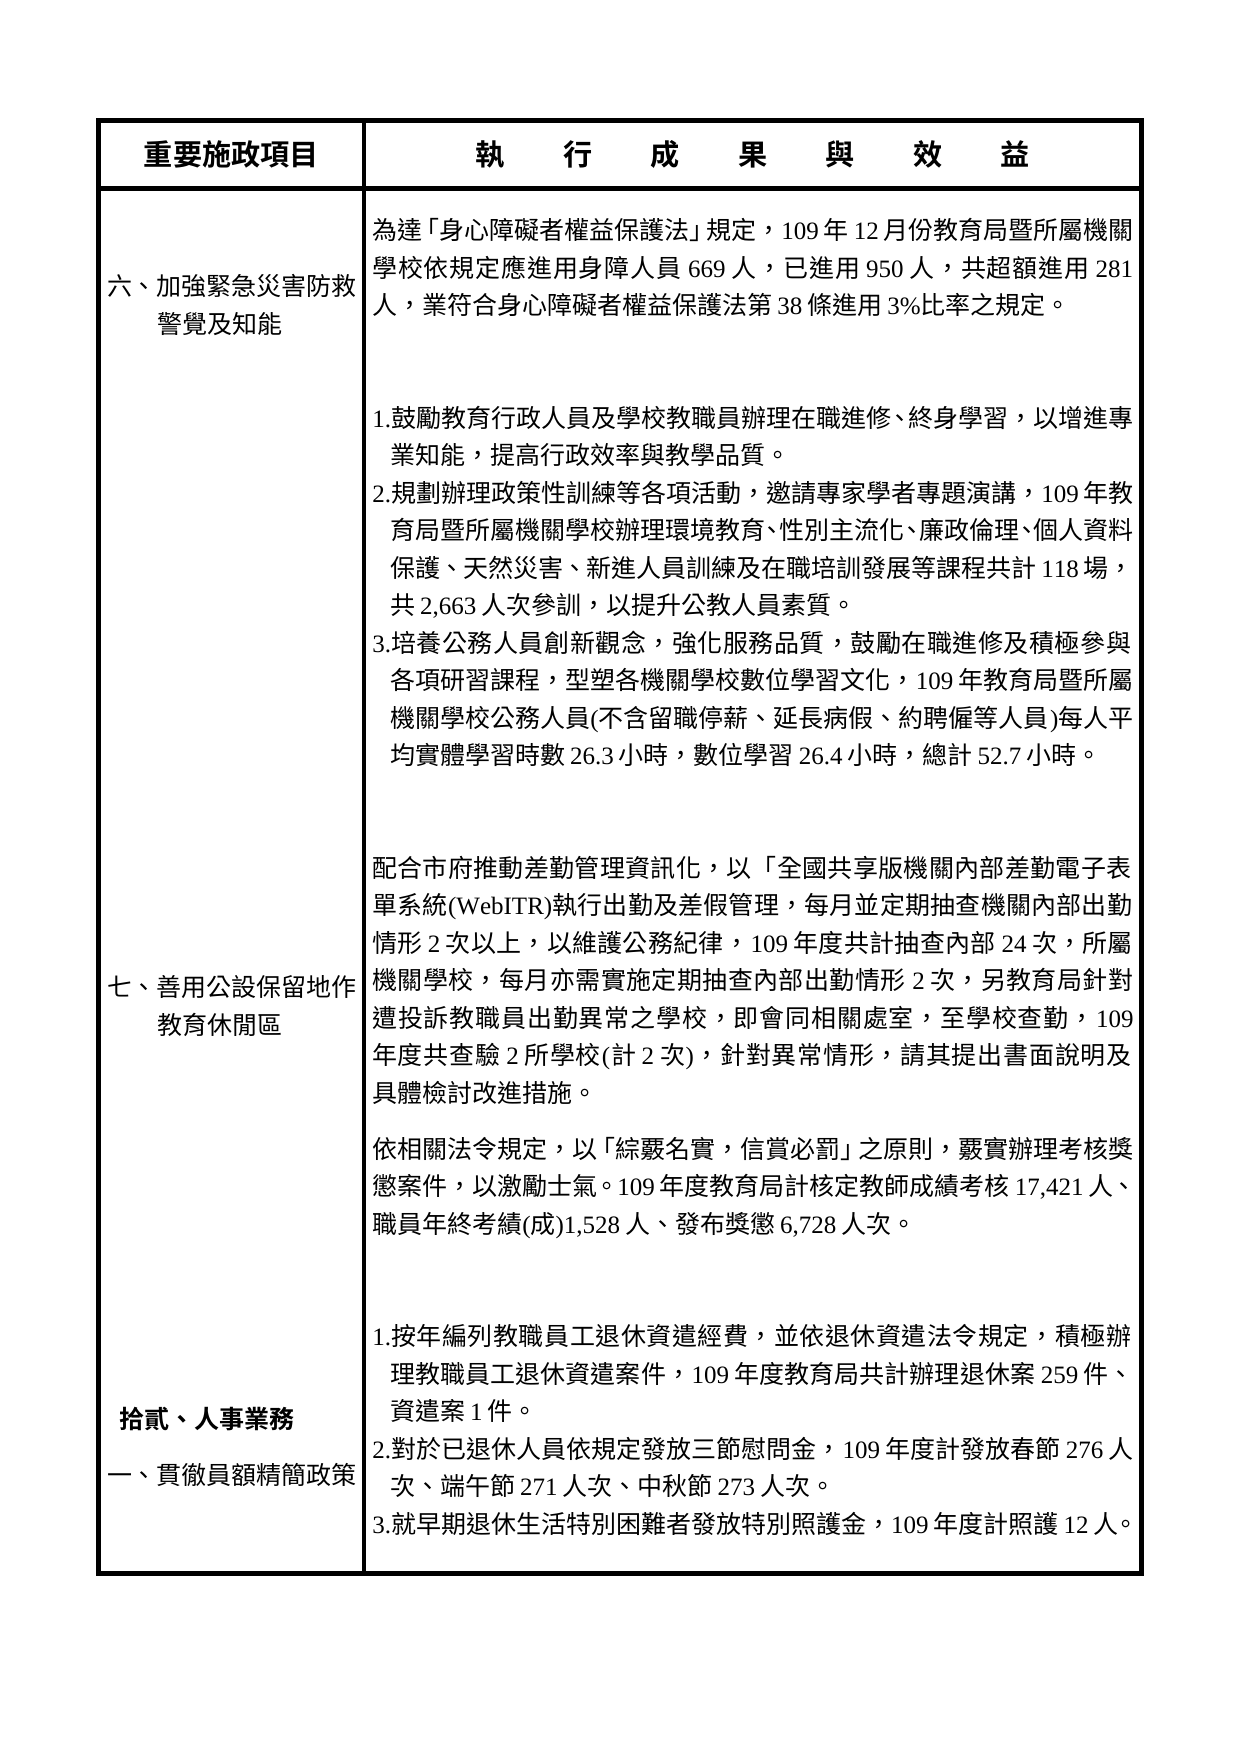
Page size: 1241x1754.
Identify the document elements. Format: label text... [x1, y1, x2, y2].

table_header 執 行 成 果 與 效 益 [366, 123, 1139, 186]
table_header 重要施政項目 [101, 123, 362, 186]
table_cell 六、加強緊急災害防救警覺及知能 七、善用公設保留地作教育休閒區 拾貳、人事業務 一、貫徹員額精簡政策 [101, 191, 362, 1571]
